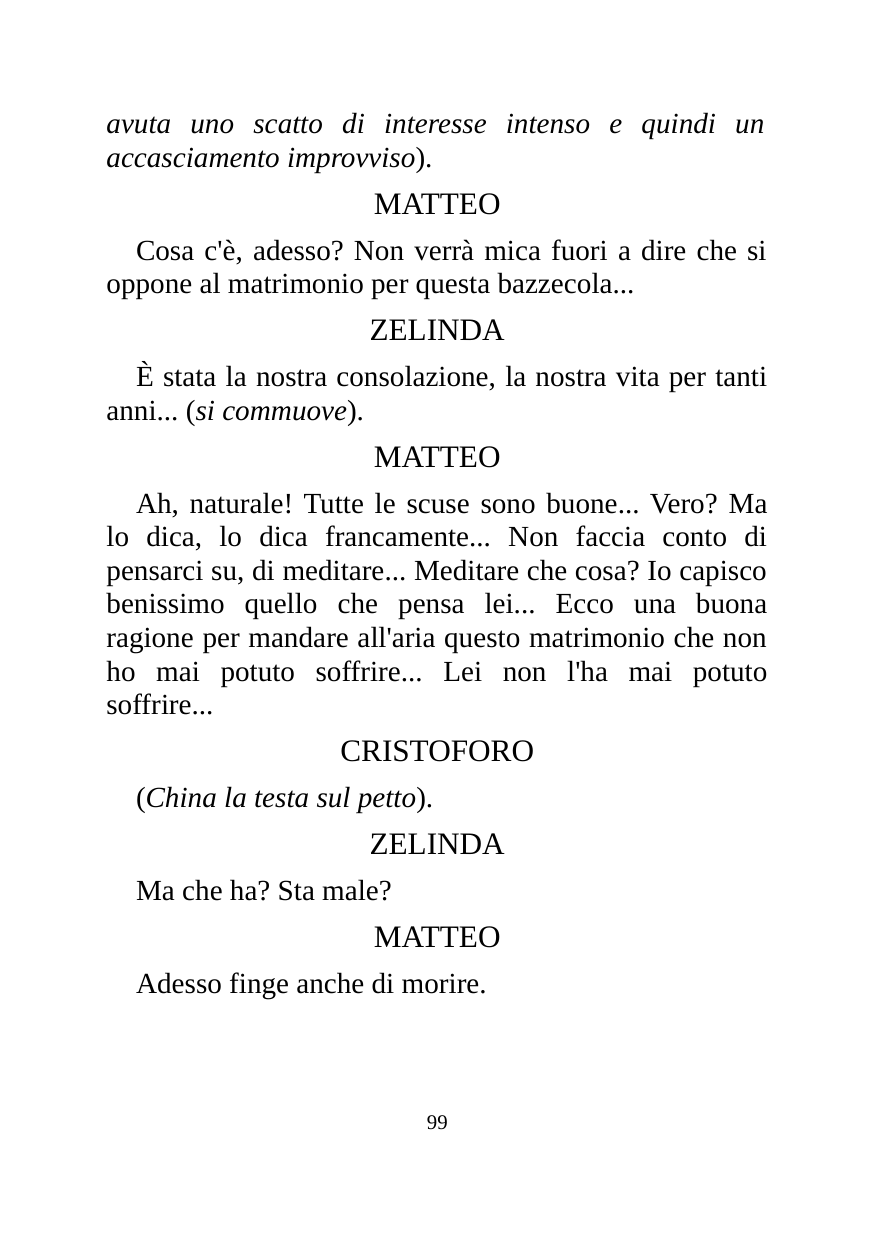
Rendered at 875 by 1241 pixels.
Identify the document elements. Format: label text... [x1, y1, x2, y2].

text È stata la nostra consolazione, la nostra vita per tanti anni... (si commuove). [106, 359, 768, 426]
text MATTEO [106, 918, 768, 954]
text MATTEO [106, 185, 768, 221]
text avuta uno scatto di interesse intenso e quindi un accasciamento improvviso). [106, 106, 768, 173]
text ZELINDA [106, 312, 768, 348]
text MATTEO [106, 438, 768, 474]
text Cosa c'è, adesso? Non verrà mica fuori a dire che si oppone al matrimonio per questa bazzecola... [106, 233, 768, 300]
text ZELINDA [106, 826, 768, 861]
text CRISTOFORO [106, 732, 768, 768]
text Ma che ha? Sta male? [106, 873, 768, 907]
text Ah, naturale! Tutte le scuse sono buone... Vero? Ma lo dica, lo dica francamente... Non faccia conto di pensarci su, di meditare... Meditare che cosa? Io capisco benissimo quello che pensa lei... Ecco una buona ragione per mandare all'aria questo matrimonio che non ho mai potuto soffrire... Lei non l'ha mai potuto soffrire... [106, 486, 768, 721]
text (China la testa sul petto). [106, 780, 768, 814]
text Adesso finge anche di morire. [106, 966, 768, 1000]
